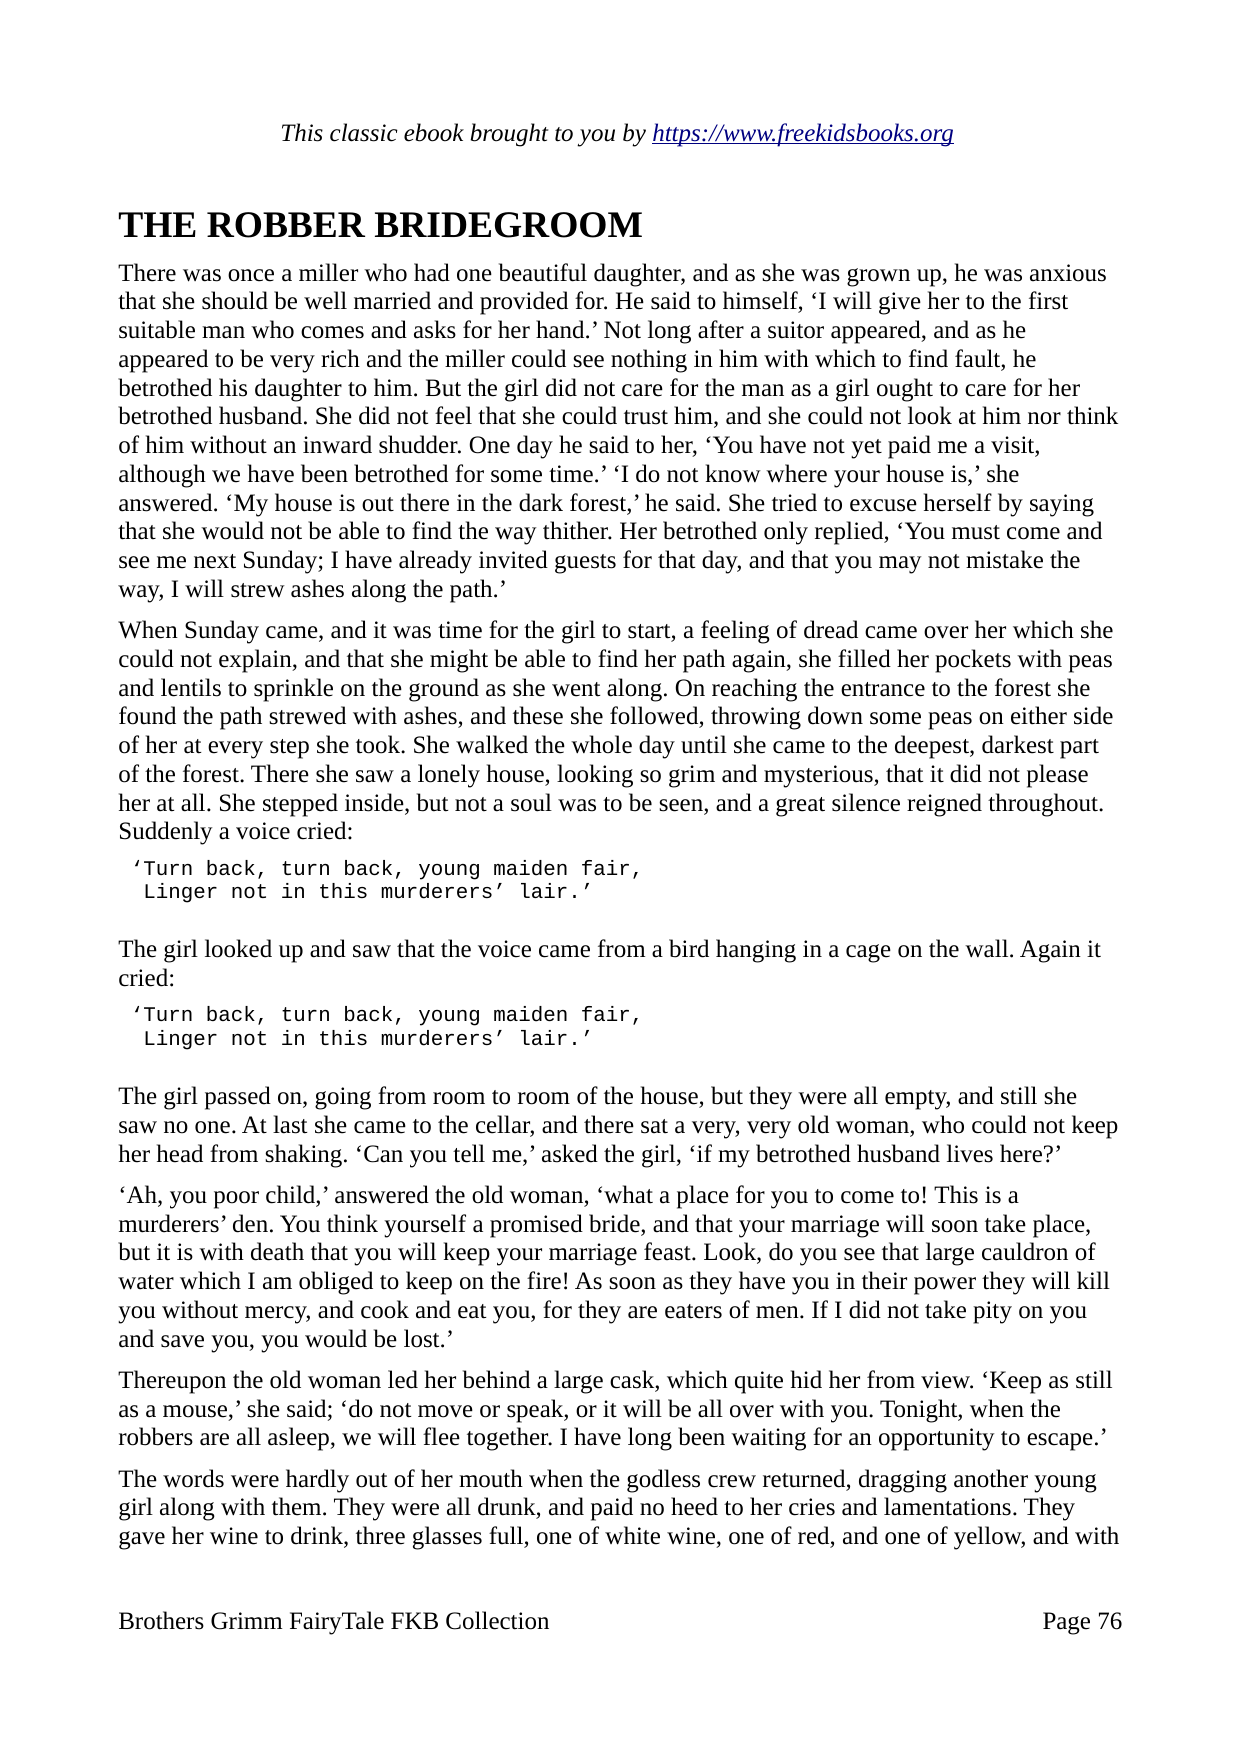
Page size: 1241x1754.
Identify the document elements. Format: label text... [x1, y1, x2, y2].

text ‘Turn back, turn back, young maiden fair, [118, 858, 1122, 881]
text The girl looked up and saw that the voice came from a bird hanging in a cage on the wall. Again it cried: [118, 934, 1122, 992]
text When Sunday came, and it was time for the girl to start, a feeling of dread came over her which she could not explain, and that she might be able to find her path again, she filled her pockets with peas and lentils to sprinkle on the ground as she went along. On reaching the entrance to the forest she found the path strewed with ashes, and these she followed, throwing down some peas on either side of her at every step she took. She walked the whole day until she came to the deepest, darkest part of the forest. There she saw a lonely house, looking so grim and mysterious, that it did not please her at all. She stepped inside, but not a soul was to be seen, and a great silence reigned throughout. Suddenly a voice cried: [118, 615, 1122, 845]
text Linger not in this murderers’ lair.’ [118, 881, 1122, 905]
text Linger not in this murderers’ lair.’ [118, 1028, 1122, 1052]
text There was once a miller who had one beautiful daughter, and as she was grown up, he was anxious that she should be well married and provided for. He said to himself, ‘I will give her to the first suitable man who comes and asks for her hand.’ Not long after a suitor appeared, and as he appeared to be very rich and the miller could see nothing in him with which to find fault, he betrothed his daughter to him. But the girl did not care for the man as a girl ought to care for her betrothed husband. She did not feel that she could trust him, and she could not look at him nor think of him without an inward shudder. One day he said to her, ‘You have not yet paid me a visit, although we have been betrothed for some time.’ ‘I do not know where your house is,’ she answered. ‘My house is out there in the dark forest,’ he said. She tried to excuse herself by saying that she would not be able to find the way thither. Her betrothed only replied, ‘You must come and see me next Sunday; I have already invited guests for that day, and that you may not mistake the way, I will strew ashes along the path.’ [118, 258, 1122, 603]
text The girl passed on, going from room to room of the house, but they were all empty, and still she saw no one. At last she came to the cellar, and there sat a very, very old woman, who could not keep her head from shaking. ‘Can you tell me,’ asked the girl, ‘if my betrothed husband lives here?’ [118, 1081, 1122, 1167]
text Thereupon the old woman led her behind a large cask, which quite hid her from view. ‘Keep as still as a mouse,’ she said; ‘do not move or speak, or it will be all over with you. Tonight, when the robbers are all asleep, we will flee together. I have long been waiting for an opportunity to escape.’ [118, 1365, 1122, 1451]
text ‘Ah, you poor child,’ answered the old woman, ‘what a place for you to come to! This is a murderers’ den. You think yourself a promised bride, and that your marriage will soon take place, but it is with death that you will keep your marriage feast. Look, do you see that large cauldron of water which I am obliged to keep on the fire! As soon as they have you in their power they will kill you without mercy, and cook and eat you, for they are eaters of men. If I did not take pity on you and save you, you would be lost.’ [118, 1180, 1122, 1352]
text ‘Turn back, turn back, young maiden fair, [118, 1004, 1122, 1028]
subtitle THE ROBBER BRIDEGROOM [118, 202, 1122, 245]
text The words were hardly out of her mouth when the godless crew returned, dragging another young girl along with them. They were all drunk, and paid no heed to her cries and lamentations. They gave her wine to drink, three glasses full, one of white wine, one of red, and one of yellow, and with [118, 1464, 1122, 1550]
